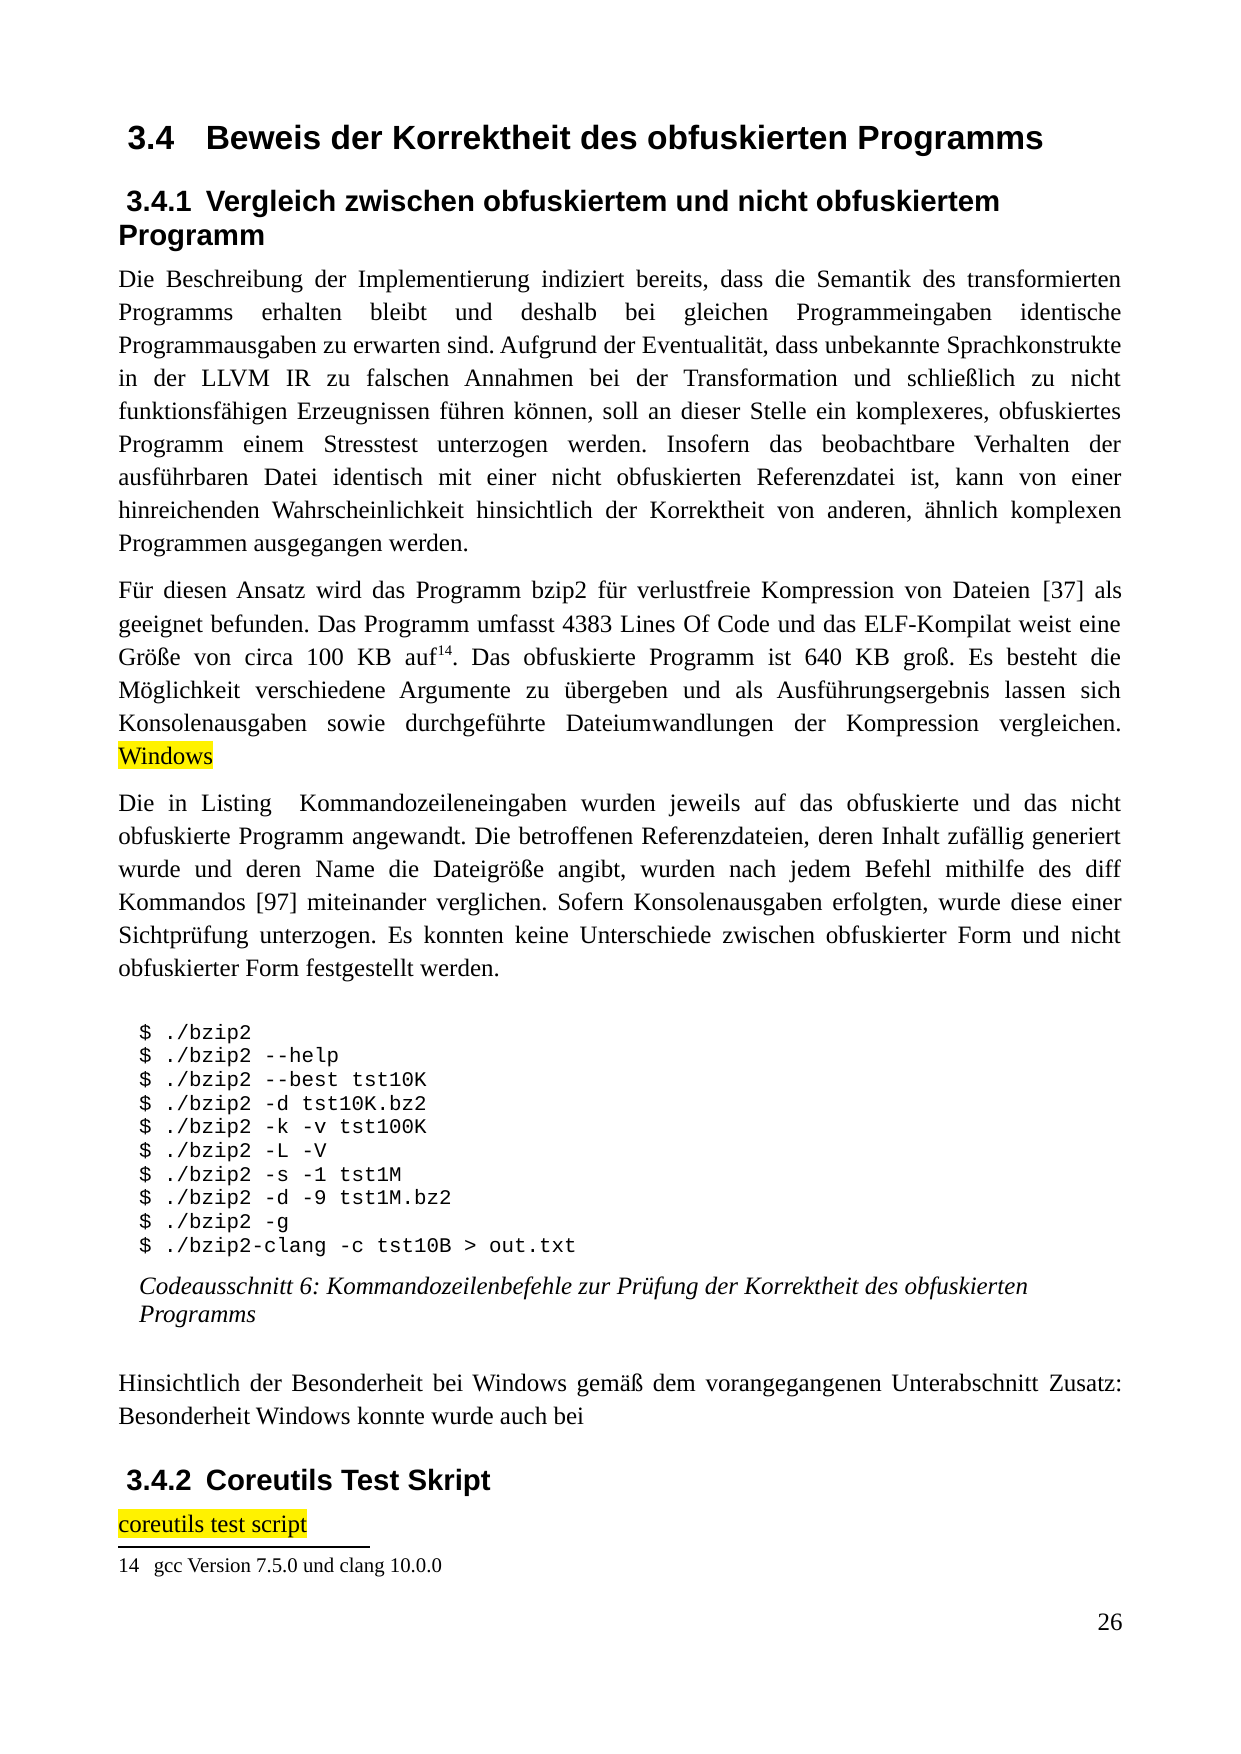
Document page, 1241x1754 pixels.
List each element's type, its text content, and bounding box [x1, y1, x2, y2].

list $ ./bzip2 -L -V [139, 1140, 1111, 1164]
subtitle Vergleich zwischen obfuskiertem und nicht obfuskiertem Programm [118, 184, 1122, 251]
list $ ./bzip2-clang -c tst10B > out.txt [139, 1234, 1111, 1258]
list $ ./bzip2 -g [139, 1211, 1111, 1234]
text gcc Version 7.5.0 und clang 10.0.0 [118, 1553, 1122, 1577]
text Die in Listing Kommandozeileneingaben wurden jeweils auf das obfuskierte und das nicht obfuskierte Programm angewandt. Die betroffenen Referenzdateien, deren Inhalt zufällig generiert wurde und deren Name die Dateigröße angibt, wurden nach jedem Befehl mithilfe des diff Kommandos [97] miteinander verglichen. Sofern Konsolenausgaben erfolgten, wurde diese einer Sichtprüfung unterzogen. Es konnten keine Unterschiede zwischen obfuskierter Form und nicht obfuskierter Form festgestellt werden. [118, 788, 1122, 982]
text Die Beschreibung der Implementierung indiziert bereits, dass die Semantik des transformierten Programms erhalten bleibt und deshalb bei gleichen Programmeingaben identische Programmausgaben zu erwarten sind. Aufgrund der Eventualität, dass unbekannte Sprachkonstrukte in der LLVM IR zu falschen Annahmen bei der Transformation und schließlich zu nicht funktionsfähigen Erzeugnissen führen können, soll an dieser Stelle ein komplexeres, obfuskiertes Programm einem Stresstest unterzogen werden. Insofern das beobachtbare Verhalten der ausführbaren Datei identisch mit einer nicht obfuskierten Referenzdatei ist, kann von einer hinreichenden Wahrscheinlichkeit hinsichtlich der Korrektheit von anderen, ähnlich komplexen Programmen ausgegangen werden. [118, 264, 1122, 557]
list $ ./bzip2 -d tst10K.bz2 [139, 1093, 1111, 1116]
text coreutils test script [118, 1509, 1122, 1538]
subtitle Beweis der Korrektheit des obfuskierten Programms [118, 118, 1122, 157]
list $ ./bzip2 --help [139, 1045, 1111, 1069]
text Hinsichtlich der Besonderheit bei Windows gemäß dem vorangegangenen Unterabschnitt Zusatz: Besonderheit Windows konnte wurde auch bei [118, 1368, 1122, 1429]
text Codeausschnitt 6: Kommandozeilenbefehle zur Prüfung der Korrektheit des obfuskierten Programms [139, 1271, 1111, 1328]
list $ ./bzip2 [139, 1022, 1111, 1045]
subtitle Coreutils Test Skript [118, 1463, 1122, 1497]
list $ ./bzip2 -k -v tst100K [139, 1116, 1111, 1140]
list $ ./bzip2 -d -9 tst1M.bz2 [139, 1187, 1111, 1211]
list $ ./bzip2 --best tst10K [139, 1069, 1111, 1093]
text Für diesen Ansatz wird das Programm bzip2 für verlustfreie Kompression von Dateien [37] als geeignet befunden. Das Programm umfasst 4383 Lines Of Code und das ELF-Kompilat weist eine Größe von circa 100 KB auf. Das obfuskierte Programm ist 640 KB groß. Es besteht die Möglichkeit verschiedene Argumente zu übergeben und als Ausführungsergebnis lassen sich Konsolenausgaben sowie durchgeführte Dateiumwandlungen der Kompression vergleichen. Windows [118, 576, 1122, 769]
list $ ./bzip2 -s -1 tst1M [139, 1164, 1111, 1187]
